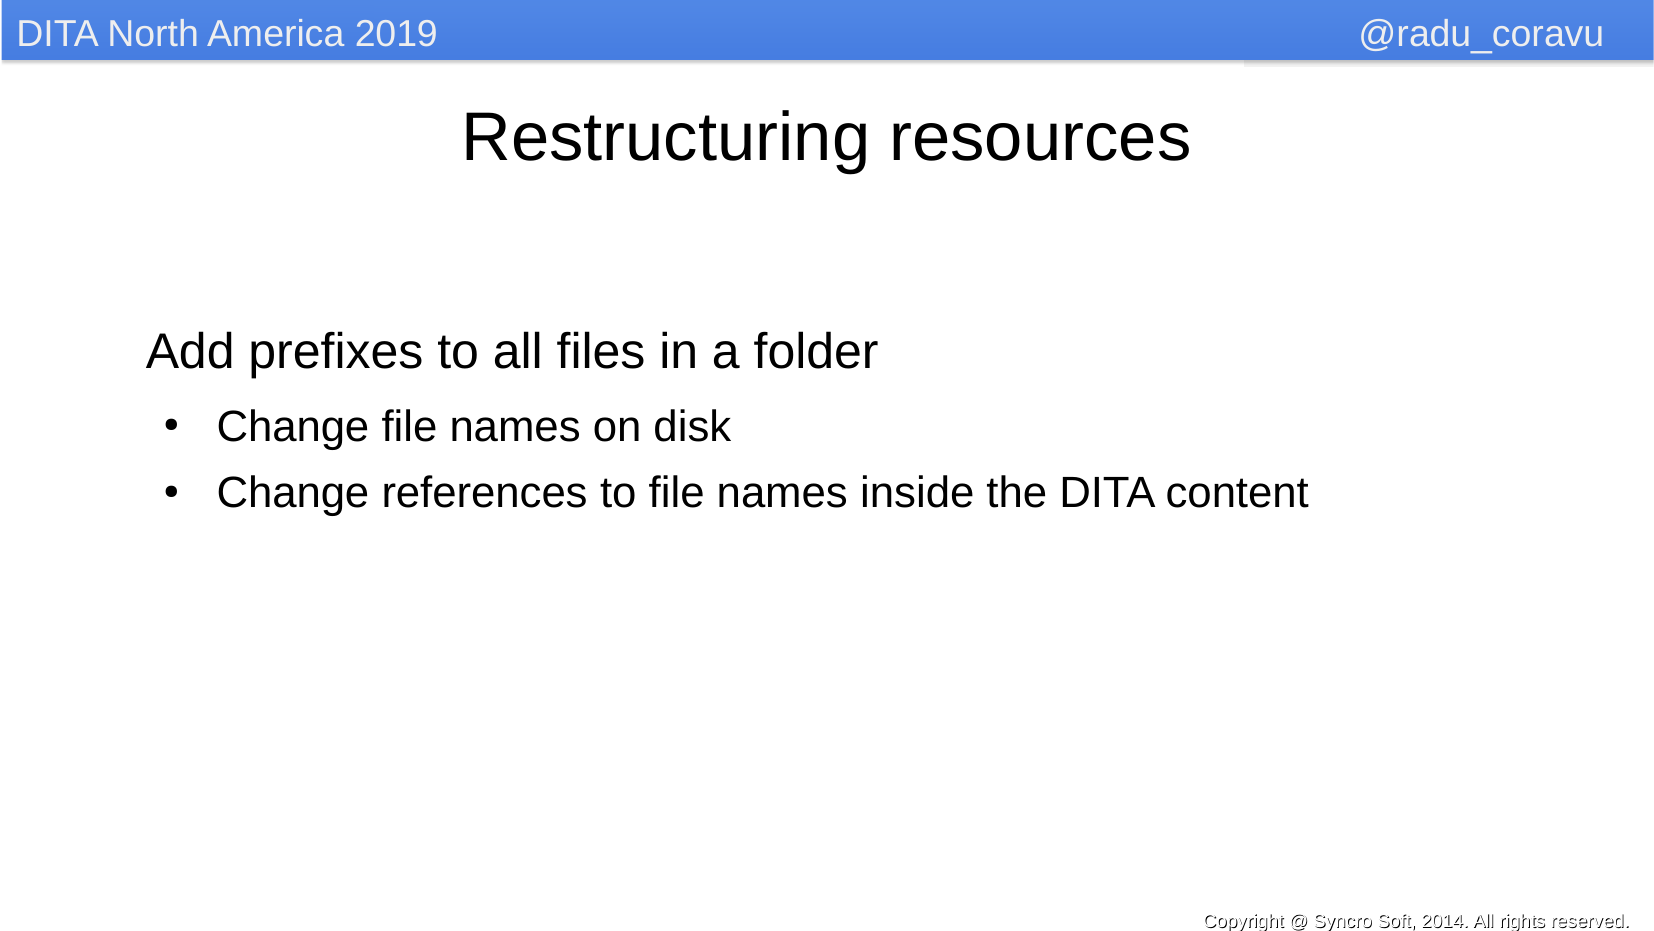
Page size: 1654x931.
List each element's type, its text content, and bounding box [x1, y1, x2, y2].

list Add prefixes to all files in a folder Change file names on disk Change references to file names inside the DITA content [75, 323, 1564, 931]
picture [1, 0, 1654, 67]
title Restructuring resources [82, 59, 1571, 215]
